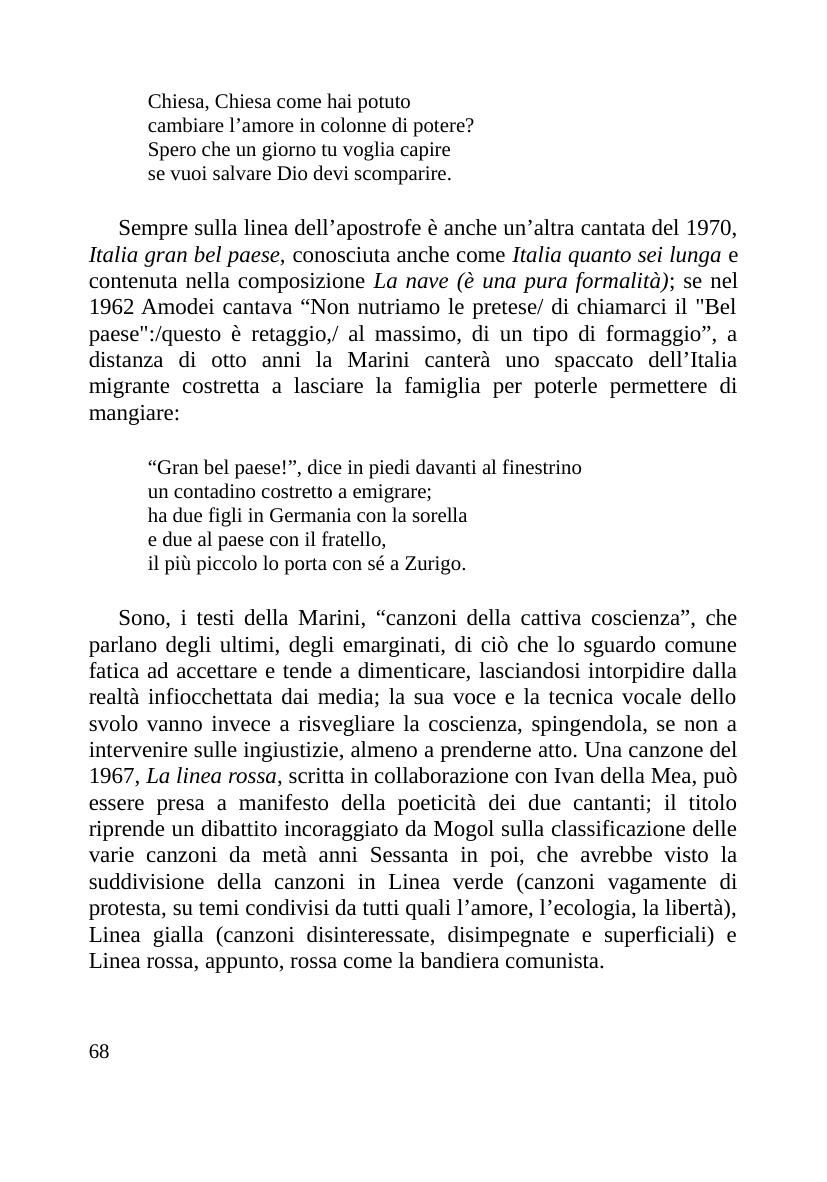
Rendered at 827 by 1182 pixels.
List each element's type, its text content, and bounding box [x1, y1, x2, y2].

text Sempre sulla linea dell’apostrofe è anche un’altra cantata del 1970, Italia gran bel paese, conosciuta anche come Italia quanto sei lunga e contenuta nella composizione La nave (è una pura formalità); se nel 1962 Amodei cantava “Non nutriamo le pretese/ di chiamarci il "Bel paese":/questo è retaggio,/ al massimo, di un tipo di formaggio”, a distanza di otto anni la Marini canterà uno spaccato dell’Italia migrante costretta a lasciare la famiglia per poterle permettere di mangiare: [88, 214, 738, 425]
text Sono, i testi della Marini, “canzoni della cattiva coscienza”, che parlano degli ultimi, degli emarginati, di ciò che lo sguardo comune fatica ad accettare e tende a dimenticare, lasciandosi intorpidire dalla realtà infiocchettata dai media; la sua voce e la tecnica vocale dello svolo vanno invece a risvegliare la coscienza, spingendola, se non a intervenire sulle ingiustizie, almeno a prenderne atto. Una canzone del 1967, La linea rossa, scritta in collaborazione con Ivan della Mea, può essere presa a manifesto della poeticità dei due cantanti; il titolo riprende un dibattito incoraggiato da Mogol sulla classificazione delle varie canzoni da metà anni Sessanta in poi, che avrebbe visto la suddivisione della canzoni in Linea verde (canzoni vagamente di protesta, su temi condivisi da tutti quali l’amore, l’ecologia, la libertà), Linea gialla (canzoni disinteressate, disimpegnate e superficiali) e Linea rossa, appunto, rossa come la bandiera comunista. [88, 604, 738, 973]
text Chiesa, Chiesa come hai potuto cambiare l’amore in colonne di potere? Spero che un giorno tu voglia capire se vuoi salvare Dio devi scomparire. [148, 88, 679, 185]
text “Gran bel paese!”, dice in piedi davanti al finestrino un contadino costretto a emigrare; ha due figli in Germania con la sorella e due al paese con il fratello, il più piccolo lo porta con sé a Zurigo. [148, 454, 679, 575]
